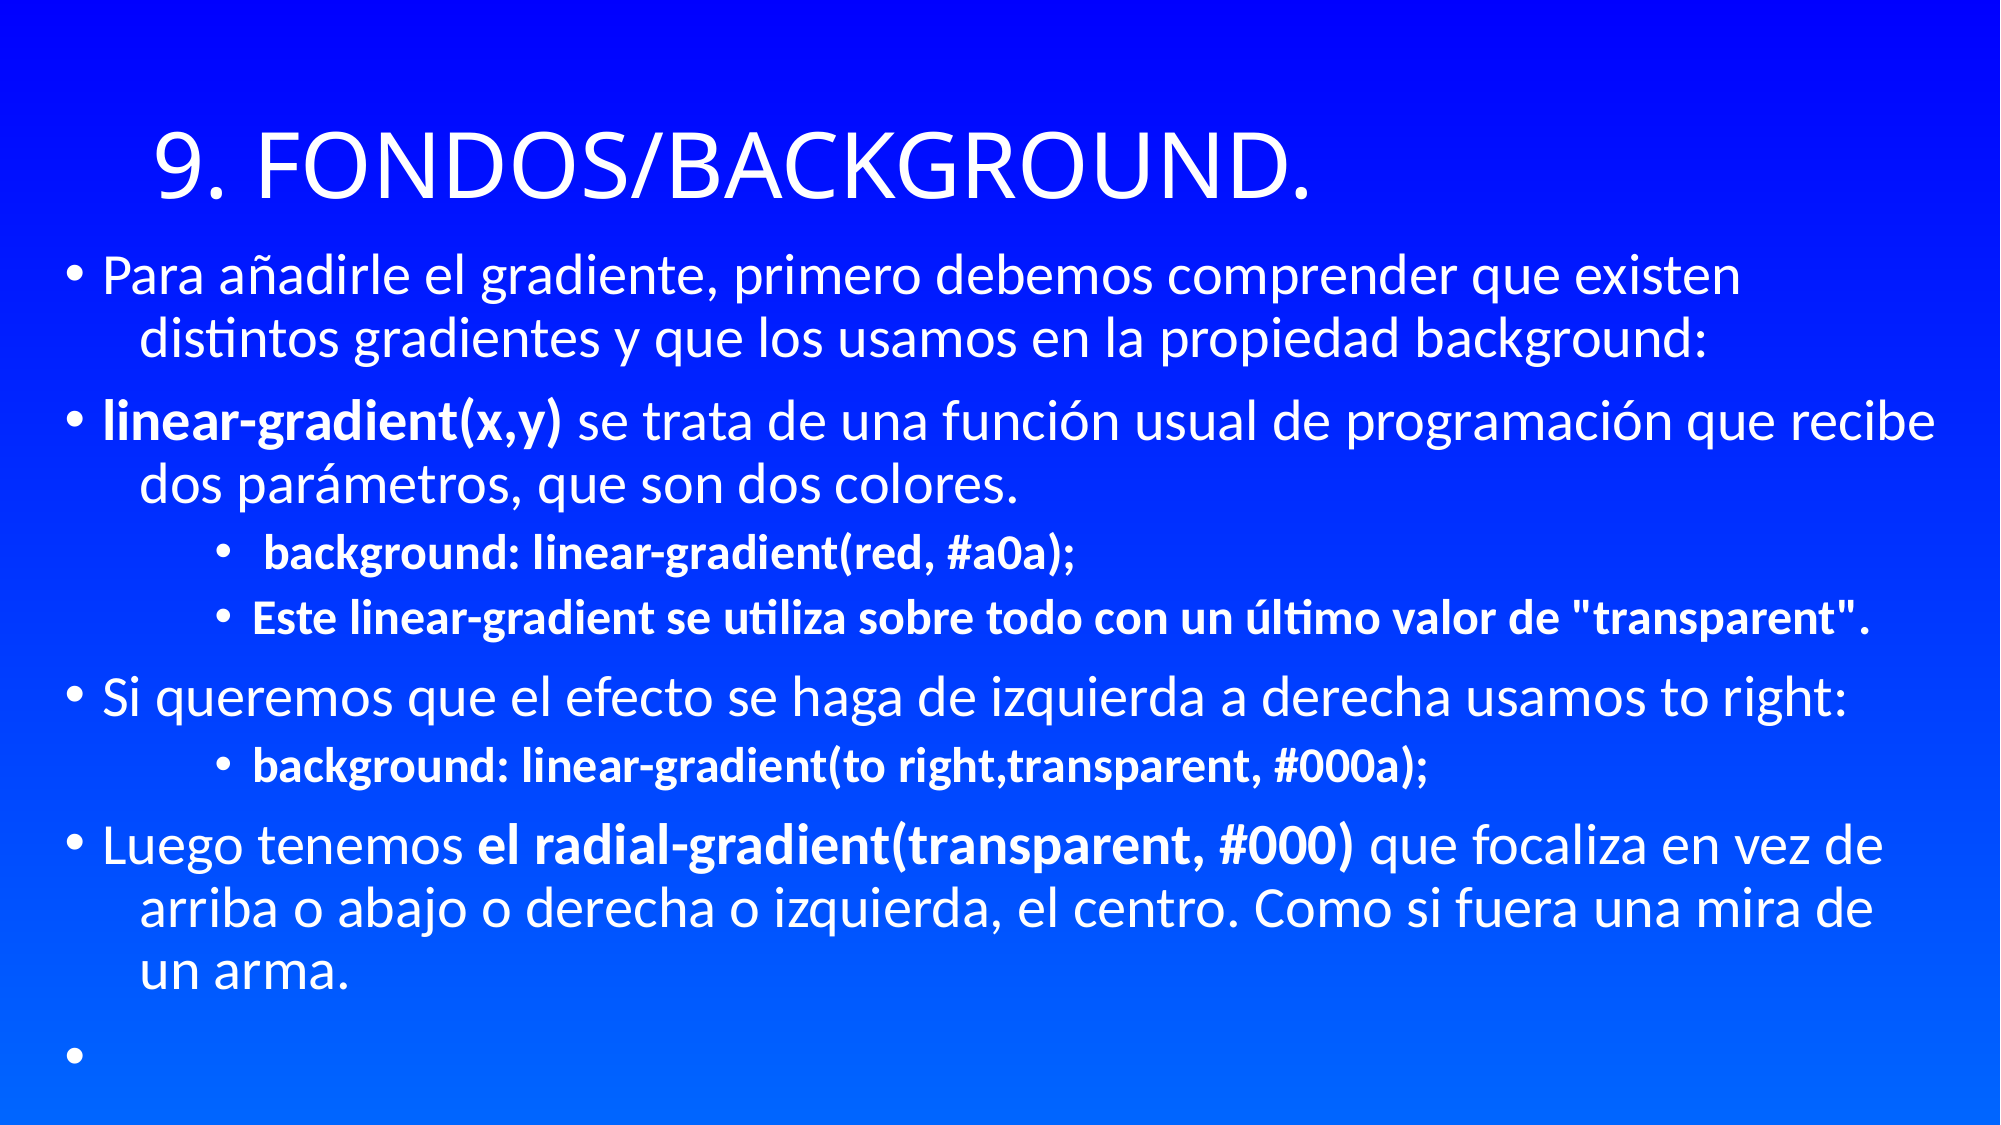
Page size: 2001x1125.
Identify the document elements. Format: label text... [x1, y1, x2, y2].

list Para añadirle el gradiente, primero debemos comprender que existen distintos gradientes y que los usamos en la propiedad background: linear-gradient(x,y) se trata de una función usual de programación que recibe dos parámetros, que son dos colores. background: linear-gradient(red, #a0a); Este linear-gradient se utiliza sobre todo con un último valor de "transparent". Si queremos que el efecto se haga de izquierda a derecha usamos to right: background: linear-gradient(to right,transparent, #000a); Luego tenemos el radial-gradient(transparent, #000) que focaliza en vez de arriba o abajo o derecha o izquierda, el centro. Como si fuera una mira de un arma. [49, 236, 1958, 1103]
title 9. FONDOS/BACKGROUND. [137, 59, 1863, 236]
